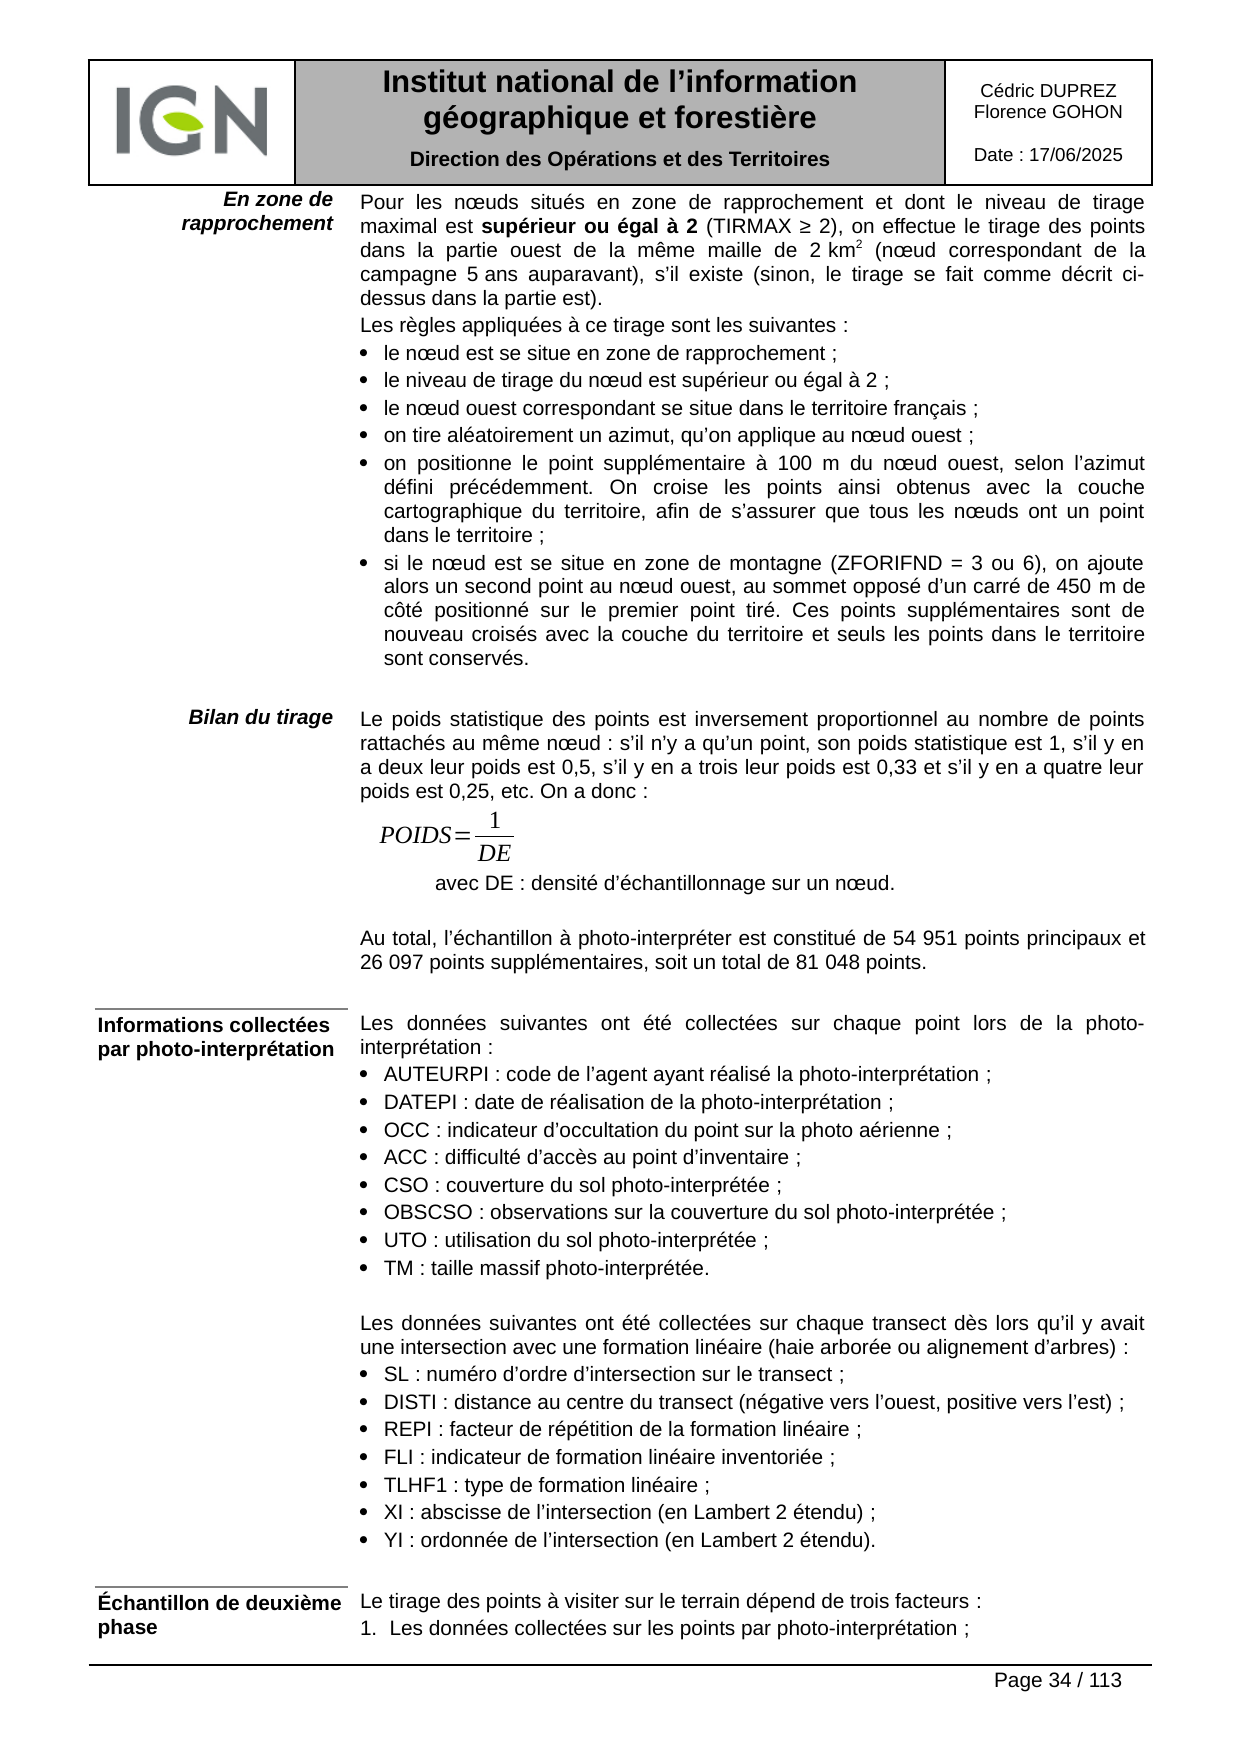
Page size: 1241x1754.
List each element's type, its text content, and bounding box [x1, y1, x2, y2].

table_cell Bilan du tirage [89, 704, 354, 1007]
table_cell Informations collectées par photo-interprétation [89, 1007, 354, 1585]
table_cell En zone de rapprochement [89, 186, 354, 704]
table_cell Échantillon de deuxième phase [89, 1585, 354, 1648]
table_cell Pour les nœuds situés en zone de rapprochement et dont le niveau de tirage maximal est supérieur ou égal à 2 (TIRMAX ≥ 2), on effectue le tirage des points dans la partie ouest de la même maille de 2 km2 (nœud correspondant de la campagne 5 ans auparavant), s’il existe (sinon, le tirage se fait comme décrit ci-dessus dans la partie est). Les règles appliquées à ce tirage sont les suivantes : le nœud est se situe en zone de rapprochement ; le niveau de tirage du nœud est supérieur ou égal à 2 ; le nœud ouest correspondant se situe dans le territoire français ; on tire aléatoirement un azimut, qu’on applique au nœud ouest ; on positionne le point supplémentaire à 100 m du nœud ouest, selon l’azimut défini précédemment. On croise les points ainsi obtenus avec la couche cartographique du territoire, afin de s’assurer que tous les nœuds ont un point dans le territoire ; si le nœud est se situe en zone de montagne (ZFORIFND = 3 ou 6), on ajoute alors un second point au nœud ouest, au sommet opposé d’un carré de 450 m de côté positionné sur le premier point tiré. Ces points supplémentaires sont de nouveau croisés avec la couche du territoire et seuls les points dans le territoire sont conservés. [354, 186, 1152, 704]
table_cell Les données suivantes ont été collectées sur chaque point lors de la photo-interprétation : AUTEURPI : code de l’agent ayant réalisé la photo-interprétation ; DATEPI : date de réalisation de la photo-interprétation ; OCC : indicateur d’occultation du point sur la photo aérienne ; ACC : difficulté d’accès au point d’inventaire ; CSO : couverture du sol photo-interprétée ; OBSCSO : observations sur la couverture du sol photo-interprétée ; UTO : utilisation du sol photo-interprétée ; TM : taille massif photo-interprétée. Les données suivantes ont été collectées sur chaque transect dès lors qu’il y avait une intersection avec une formation linéaire (haie arborée ou alignement d’arbres) : SL : numéro d’ordre d’intersection sur le transect ; DISTI : distance au centre du transect (négative vers l’ouest, positive vers l’est) ; REPI : facteur de répétition de la formation linéaire ; FLI : indicateur de formation linéaire inventoriée ; TLHF1 : type de formation linéaire ; XI : abscisse de l’intersection (en Lambert 2 étendu) ; YI : ordonnée de l’intersection (en Lambert 2 étendu). [354, 1007, 1152, 1585]
table_cell Le poids statistique des points est inversement proportionnel au nombre de points rattachés au même nœud : s’il n’y a qu’un point, son poids statistique est 1, s’il y en a deux leur poids est 0,5, s’il y en a trois leur poids est 0,33 et s’il y en a quatre leur poids est 0,25, etc. On a donc : avec DE : densité d’échantillonnage sur un nœud. Au total, l’échantillon à photo-interpréter est constitué de 54 951 points principaux et 26 097 points supplémentaires, soit un total de 81 048 points. [354, 704, 1152, 1007]
picture [91, 62, 293, 180]
